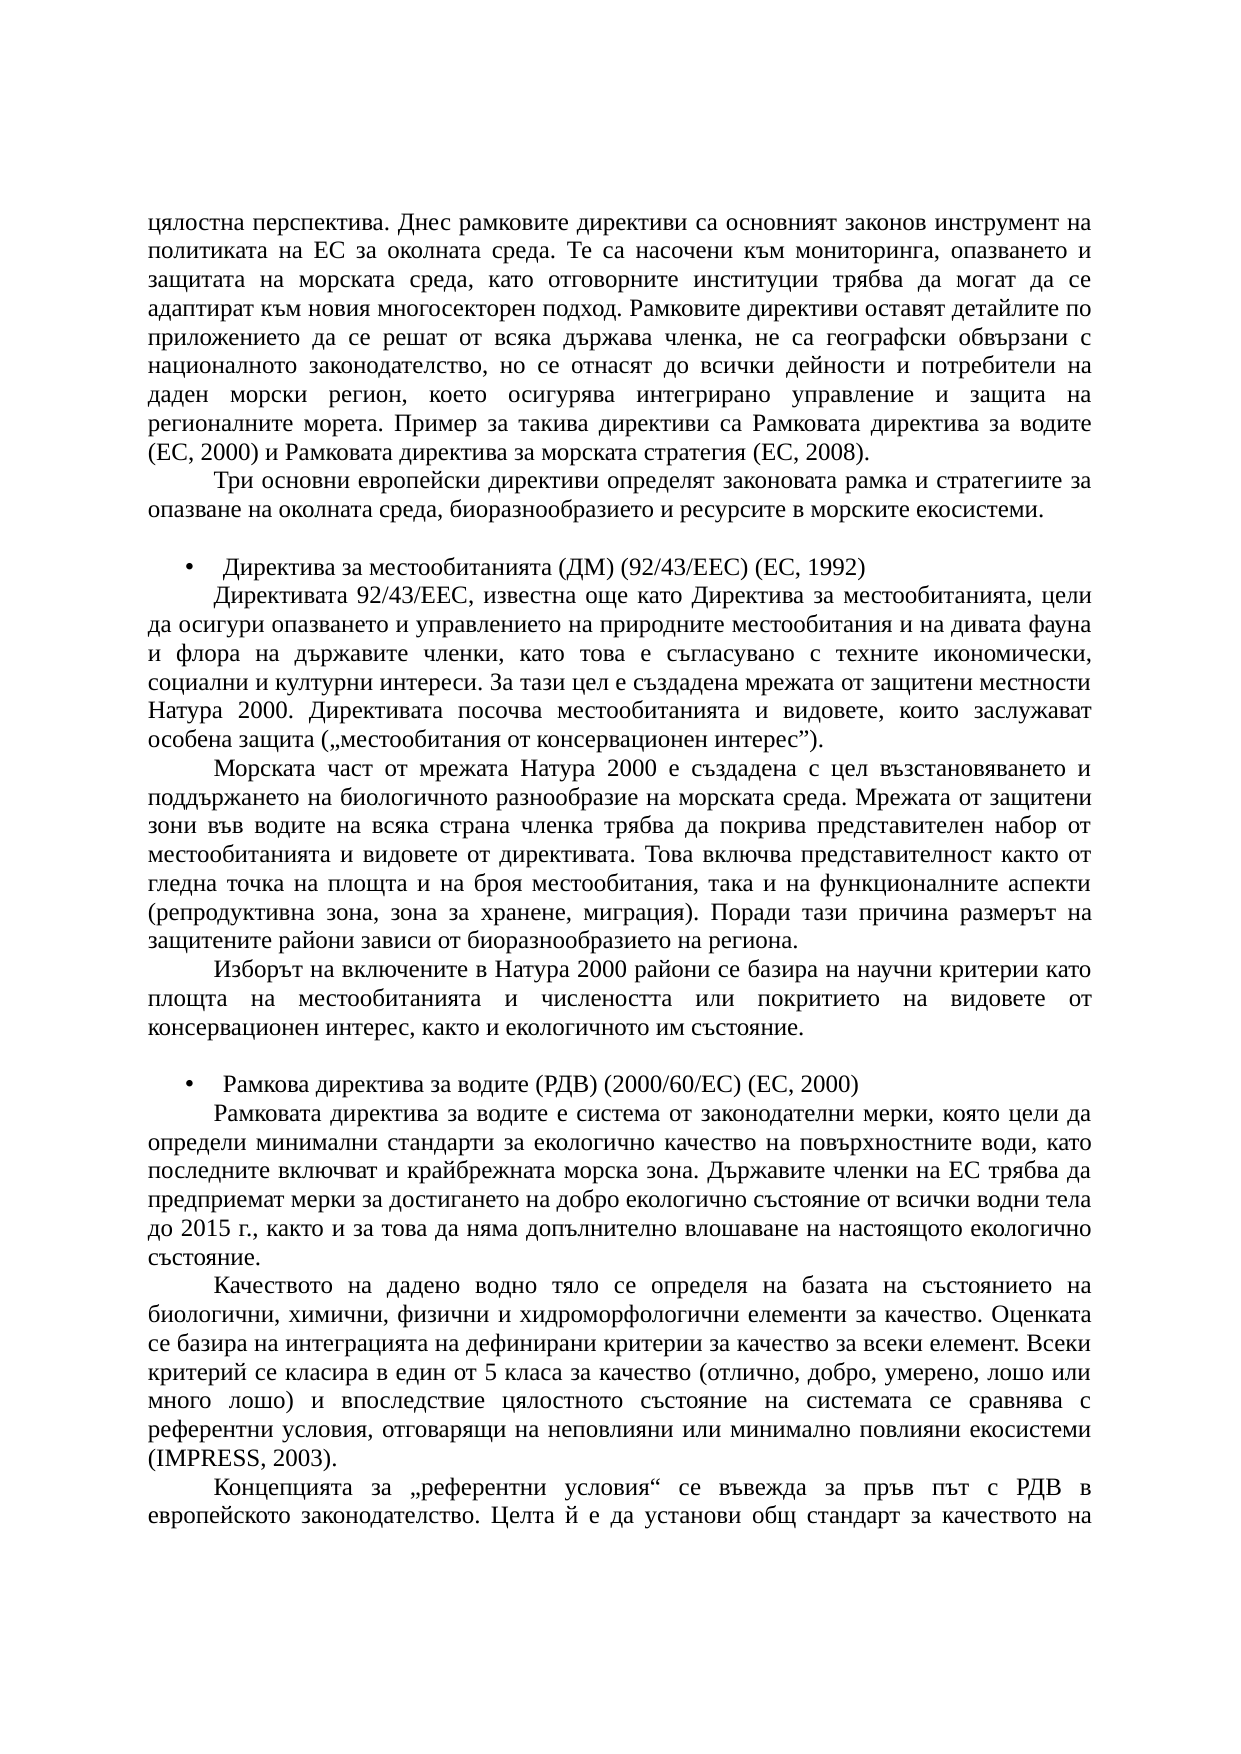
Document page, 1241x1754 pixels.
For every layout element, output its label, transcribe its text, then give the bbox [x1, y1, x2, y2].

text Изборът на включените в Натура 2000 райони се базира на научни критерии като площта на местообитанията и числеността или покритието на видовете от консервационен интерес, както и екологичното им състояние. [148, 954, 1093, 1040]
list Директива за местообитанията (ДМ) (92/43/EEC) (EC, 1992) [185, 552, 1093, 580]
text Директивата 92/43/EEC, известна още като Директива за местообитанията, цели да осигури опазването и управлението на природните местообитания и на дивата фауна и флора на държавите членки, като това е съгласувано с техните икономически, социални и културни интереси. За тази цел е създадена мрежата от защитени местности Натура 2000. Директивата посочва местообитанията и видовете, които заслужават особена защита („местообитания от консервационен интерес”). [148, 580, 1093, 753]
text Качеството на дадено водно тяло се определя на базата на състоянието на биологични, химични, физични и хидроморфологични елементи за качество. Оценката се базира на интеграцията на дефинирани критерии за качество за всеки елемент. Всеки критерий се класира в един от 5 класа за качество (отлично, добро, умерено, лошо или много лошо) и впоследствие цялостното състояние на системата се сравнява с референтни условия, отговарящи на неповлияни или минимално повлияни екосистеми (IMPRESS, 2003). [148, 1270, 1093, 1472]
text Три основни европейски директиви определят законовата рамка и стратегиите за опазване на околната среда, биоразнообразието и ресурсите в морските екосистеми. [148, 465, 1093, 523]
text цялостна перспектива. Днес рамковите директиви са основният законов инструмент на политиката на ЕС за околната среда. Те са насочени към мониторинга, опазването и защитата на морската среда, като отговорните институции трябва да могат да се адаптират към новия многосекторен подход. Рамковите директиви оставят детайлите по приложението да се решат от всяка държава членка, не са географски обвързани с националното законодателство, но се отнасят до всички дейности и потребители на даден морски регион, което осигурява интегрирано управление и защита на регионалните морета. Пример за такива директиви са Рамковата директива за водите (EC, 2000) и Рамковата директива за морската стратегия (EC, 2008). [148, 207, 1093, 465]
text Концепцията за „референтни условия“ се въвежда за пръв път с РДВ в европейското законодателство. Целта й е да установи общ стандарт за качеството на [148, 1472, 1093, 1529]
text Морската част от мрежата Натура 2000 е създадена с цел възстановяването и поддържането на биологичното разнообразие на морската среда. Мрежата от защитени зони във водите на всяка страна членка трябва да покрива представителен набор от местообитанията и видовете от директивата. Това включва представителност както от гледна точка на площта и на броя местообитания, така и на функционалните аспекти (репродуктивна зона, зона за хранене, миграция). Поради тази причина размерът на защитените райони зависи от биоразнообразието на региона. [148, 753, 1093, 954]
list Рамкова директива за водите (РДВ) (2000/60/EC) (EC, 2000) [185, 1069, 1093, 1098]
text Рамковата директива за водите е система от законодателни мерки, която цели да определи минимални стандарти за екологично качество на повърхностните води, като последните включват и крайбрежната морска зона. Държавите членки на ЕС трябва да предприемат мерки за достигането на добро екологично състояние от всички водни тела до 2015 г., както и за това да няма допълнително влошаване на настоящото екологично състояние. [148, 1098, 1093, 1270]
